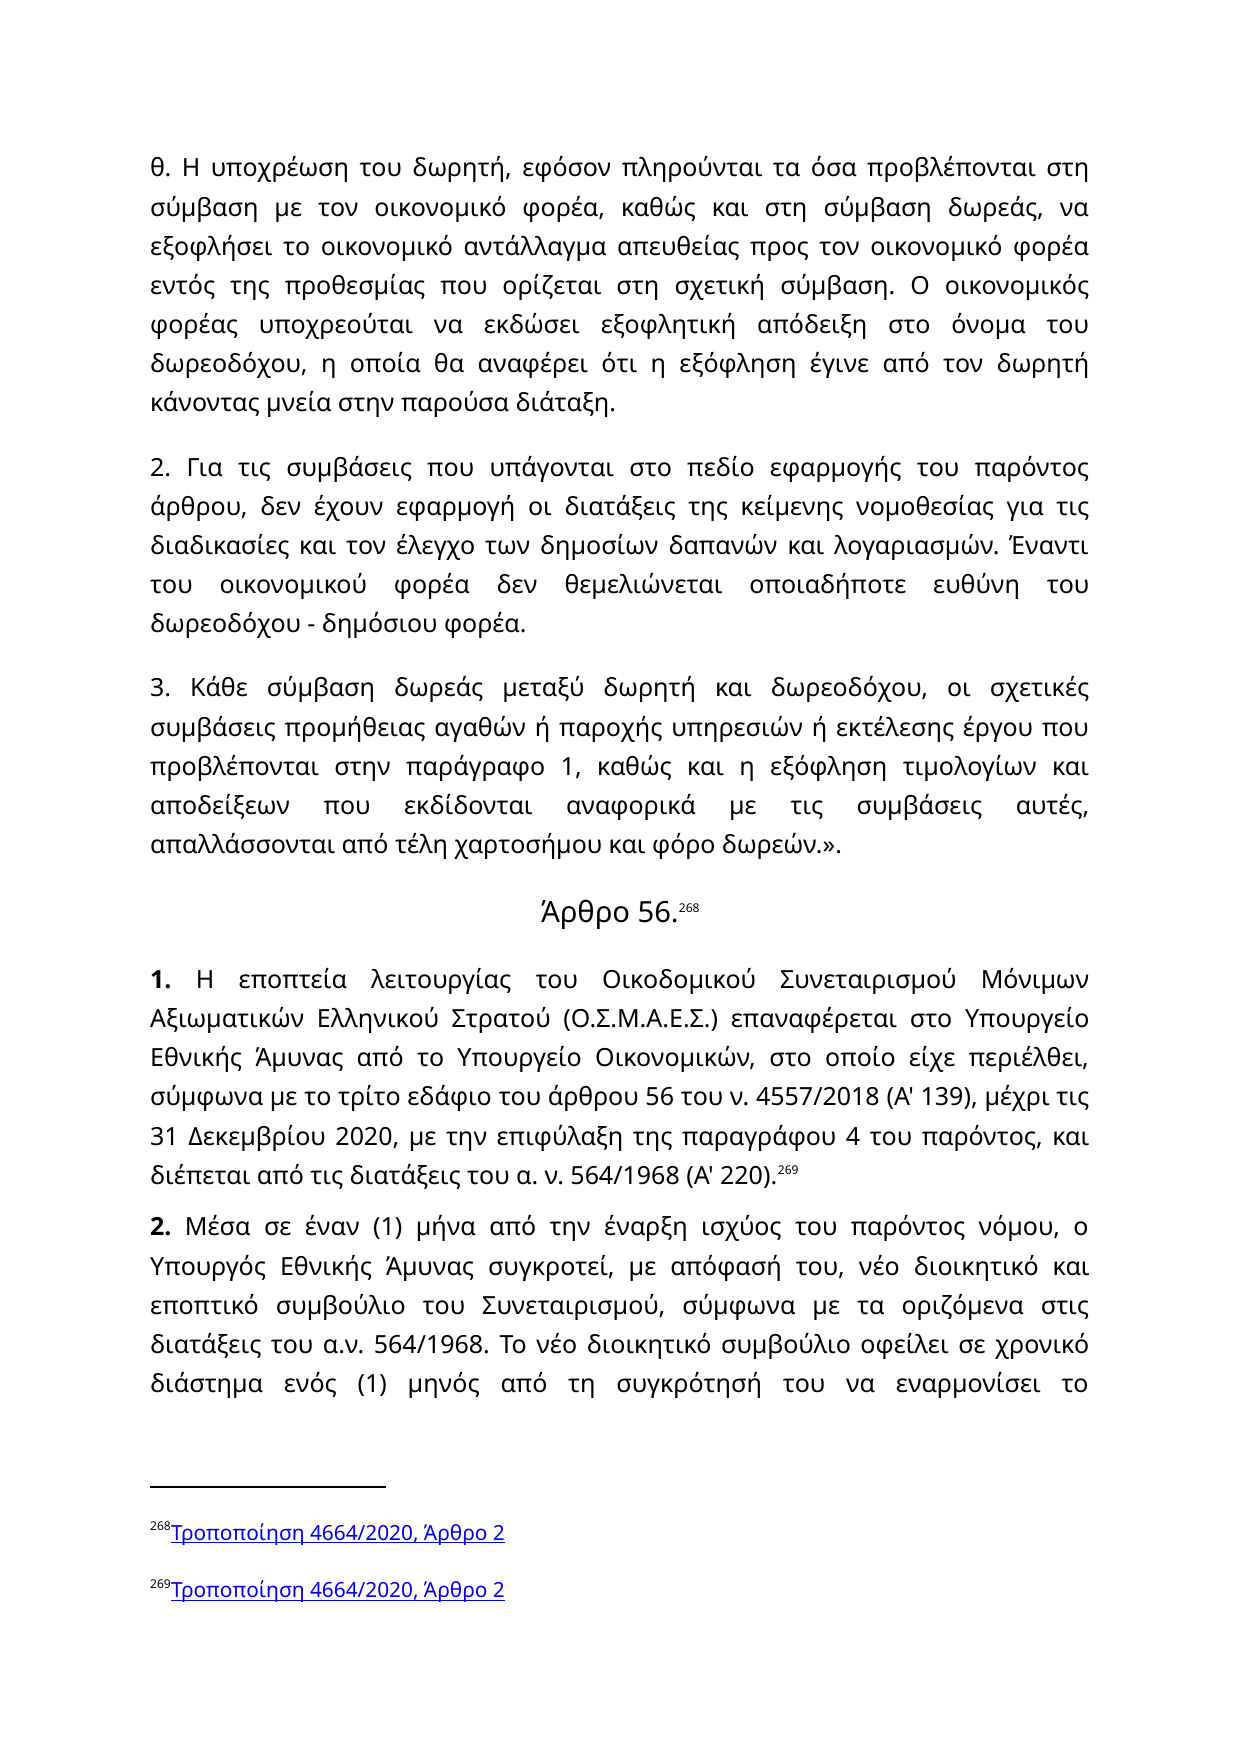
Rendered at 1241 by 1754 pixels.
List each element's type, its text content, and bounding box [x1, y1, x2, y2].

text 1. Η εποπτεία λειτουργίας του Οικοδομικού Συνεταιρισμού Μόνιμων Αξιωματικών Ελληνικού Στρατού (Ο.Σ.Μ.Α.Ε.Σ.) επαναφέρεται στο Υπουργείο Εθνικής Άμυνας από το Υπουργείο Οικονομικών, στο οποίο είχε περιέλθει, σύμφωνα με το τρίτο εδάφιο του άρθρου 56 του ν. 4557/2018 (Α' 139), μέχρι τις 31 Δεκεμβρίου 2020, με την επιφύλαξη της παραγράφου 4 του παρόντος, και διέπεται από τις διατάξεις του α. ν. 564/1968 (Α' 220). [150, 961, 1090, 1191]
text Τροποποίηση 4664/2020, Άρθρο 2 [150, 1518, 1090, 1546]
text 2. Για τις συμβάσεις που υπάγονται στο πεδίο εφαρμογής του παρόντος άρθρου, δεν έχουν εφαρμογή οι διατάξεις της κείμενης νομοθεσίας για τις διαδικασίες και τον έλεγχο των δημοσίων δαπανών και λογαριασμών. Έναντι του οικονομικού φορέα δεν θεμελιώνεται οποιαδήποτε ευθύνη του δωρεοδόχου - δημόσιου φορέα. [150, 449, 1090, 640]
text θ. Η υποχρέωση του δωρητή, εφόσον πληρούνται τα όσα προβλέπονται στη σύμβαση με τον οικονομικό φορέα, καθώς και στη σύμβαση δωρεάς, να εξοφλήσει το οικονομικό αντάλλαγμα απευθείας προς τον οικονομικό φορέα εντός της προθεσμίας που ορίζεται στη σχετική σύμβαση. Ο οικονομικός φορέας υποχρεούται να εκδώσει εξοφλητική απόδειξη στο όνομα του δωρεοδόχου, η οποία θα αναφέρει ότι η εξόφληση έγινε από τον δωρητή κάνοντας μνεία στην παρούσα διάταξη. [150, 150, 1090, 419]
subtitle Άρθρο 56. [150, 891, 1090, 931]
text 2. Μέσα σε έναν (1) μήνα από την έναρξη ισχύος του παρόντος νόμου, ο Υπουργός Εθνικής Άμυνας συγκροτεί, με απόφασή του, νέο διοικητικό και εποπτικό συμβούλιο του Συνεταιρισμού, σύμφωνα με τα οριζόμενα στις διατάξεις του α.ν. 564/1968. Το νέο διοικητικό συμβούλιο οφείλει σε χρονικό διάστημα ενός (1) μηνός από τη συγκρότησή του να εναρμονίσει το [150, 1209, 1090, 1400]
text Τροποποίηση 4664/2020, Άρθρο 2 [150, 1576, 1090, 1604]
text 3. Κάθε σύμβαση δωρεάς μεταξύ δωρητή και δωρεοδόχου, οι σχετικές συμβάσεις προμήθειας αγαθών ή παροχής υπηρεσιών ή εκτέλεσης έργου που προβλέπονται στην παράγραφο 1, καθώς και η εξόφληση τιμολογίων και αποδείξεων που εκδίδονται αναφορικά με τις συμβάσεις αυτές, απαλλάσσονται από τέλη χαρτοσήμου και φόρο δωρεών.». [150, 670, 1090, 861]
